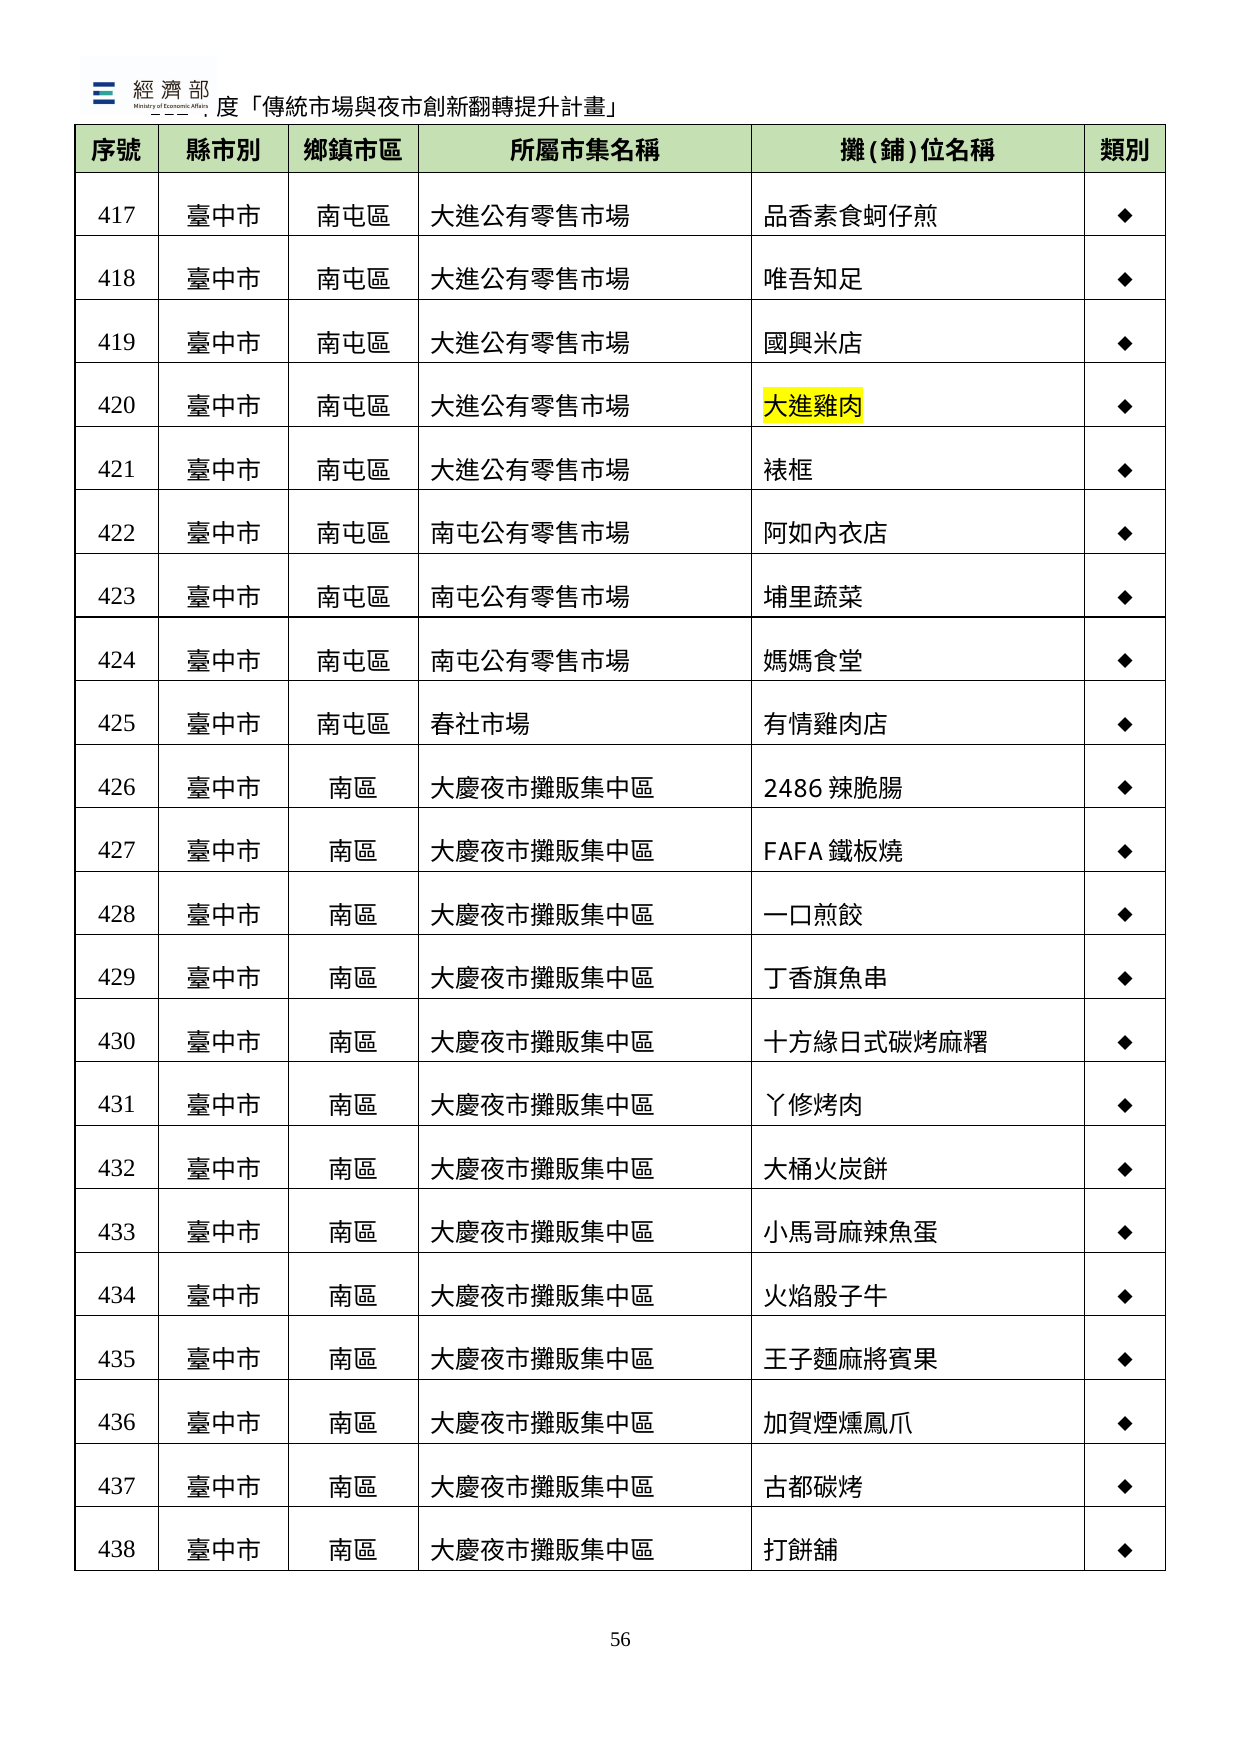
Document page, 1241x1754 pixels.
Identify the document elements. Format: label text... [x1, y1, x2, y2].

table_cell ◆ [1085, 554, 1165, 616]
table_cell 臺中市 [159, 872, 288, 934]
table_cell 大慶夜市攤販集中區 [419, 1126, 751, 1188]
table_cell 南區 [289, 1380, 418, 1442]
table_cell ◆ [1085, 363, 1165, 426]
table_header 類別 [1085, 125, 1165, 172]
table_cell 435 [76, 1316, 158, 1379]
table_cell 大慶夜市攤販集中區 [419, 1507, 751, 1569]
table_cell 臺中市 [159, 1380, 288, 1442]
table_cell 南區 [289, 935, 418, 998]
table_cell 小馬哥麻辣魚蛋 [752, 1189, 1084, 1252]
table_cell 434 [76, 1253, 158, 1315]
table_cell 422 [76, 490, 158, 553]
table_cell 南屯區 [289, 618, 418, 680]
table_cell 阿如內衣店 [752, 490, 1084, 553]
table_cell 大進雞肉 [752, 363, 1084, 426]
table_cell 打餅舖 [752, 1507, 1084, 1569]
table_cell ◆ [1085, 1062, 1165, 1125]
table_cell ◆ [1085, 745, 1165, 807]
table_cell 十方緣日式碳烤麻糬 [752, 999, 1084, 1061]
table_cell 419 [76, 300, 158, 362]
table_cell 418 [76, 236, 158, 299]
table_cell ◆ [1085, 1444, 1165, 1506]
table_cell 429 [76, 935, 158, 998]
table_cell 南區 [289, 745, 418, 807]
table_cell 大慶夜市攤販集中區 [419, 935, 751, 998]
table_cell 南區 [289, 808, 418, 871]
table_cell ◆ [1085, 872, 1165, 934]
table_cell 437 [76, 1444, 158, 1506]
table_cell 火焰骰子牛 [752, 1253, 1084, 1315]
table_cell 臺中市 [159, 300, 288, 362]
table_cell 大進公有零售市場 [419, 363, 751, 426]
table_header 序號 [76, 125, 158, 172]
table_cell 大慶夜市攤販集中區 [419, 1062, 751, 1125]
table_cell 臺中市 [159, 1507, 288, 1569]
table_cell 2486辣脆腸 [752, 745, 1084, 807]
table_cell 裱框 [752, 427, 1084, 489]
table_cell 南屯區 [289, 554, 418, 616]
table_cell ◆ [1085, 427, 1165, 489]
table_cell 有情雞肉店 [752, 681, 1084, 743]
table_cell ◆ [1085, 173, 1165, 235]
table_cell 423 [76, 554, 158, 616]
table_cell 421 [76, 427, 158, 489]
table_cell 臺中市 [159, 999, 288, 1061]
table_cell 大慶夜市攤販集中區 [419, 1380, 751, 1442]
table_cell 427 [76, 808, 158, 871]
table_cell 大慶夜市攤販集中區 [419, 1444, 751, 1506]
table_cell ◆ [1085, 1316, 1165, 1379]
table_cell ◆ [1085, 935, 1165, 998]
table_cell ◆ [1085, 681, 1165, 743]
table_cell 大慶夜市攤販集中區 [419, 808, 751, 871]
table_cell ◆ [1085, 490, 1165, 553]
table_cell 南屯區 [289, 490, 418, 553]
table_cell 大慶夜市攤販集中區 [419, 1253, 751, 1315]
table_cell 大慶夜市攤販集中區 [419, 872, 751, 934]
table_cell 臺中市 [159, 681, 288, 743]
table_cell 南區 [289, 1253, 418, 1315]
table_header 鄉鎮市區 [289, 125, 418, 172]
table_cell 428 [76, 872, 158, 934]
table_cell ◆ [1085, 300, 1165, 362]
table_cell ◆ [1085, 618, 1165, 680]
table_cell ◆ [1085, 1253, 1165, 1315]
table_cell 臺中市 [159, 935, 288, 998]
table_header 縣市別 [159, 125, 288, 172]
table_cell 南區 [289, 872, 418, 934]
table_cell 大進公有零售市場 [419, 427, 751, 489]
table_cell 春社市場 [419, 681, 751, 743]
table_cell 臺中市 [159, 173, 288, 235]
table_cell 大進公有零售市場 [419, 173, 751, 235]
table_cell 臺中市 [159, 363, 288, 426]
table_cell 古都碳烤 [752, 1444, 1084, 1506]
table_cell 大桶火炭餅 [752, 1126, 1084, 1188]
table_cell 大進公有零售市場 [419, 236, 751, 299]
table_cell 臺中市 [159, 236, 288, 299]
table_cell 425 [76, 681, 158, 743]
table_cell ◆ [1085, 1189, 1165, 1252]
table_cell 王子麵麻將賓果 [752, 1316, 1084, 1379]
table_header 所屬市集名稱 [419, 125, 751, 172]
table_cell 丫修烤肉 [752, 1062, 1084, 1125]
table_cell 430 [76, 999, 158, 1061]
table_cell 丁香旗魚串 [752, 935, 1084, 998]
table_cell ◆ [1085, 236, 1165, 299]
table_cell 南屯區 [289, 300, 418, 362]
table_cell 南屯區 [289, 427, 418, 489]
table_cell 438 [76, 1507, 158, 1569]
table_cell 南屯區 [289, 173, 418, 235]
table_cell 南屯區 [289, 236, 418, 299]
table_cell 臺中市 [159, 1126, 288, 1188]
table_cell 大慶夜市攤販集中區 [419, 1316, 751, 1379]
table_cell 大進公有零售市場 [419, 300, 751, 362]
table_cell ◆ [1085, 808, 1165, 871]
table_cell 唯吾知足 [752, 236, 1084, 299]
table_cell 南區 [289, 999, 418, 1061]
table_cell ◆ [1085, 1380, 1165, 1442]
table_header 攤(鋪)位名稱 [752, 125, 1084, 172]
table_cell ◆ [1085, 1507, 1165, 1569]
table_cell 國興米店 [752, 300, 1084, 362]
table_cell 南區 [289, 1444, 418, 1506]
table_cell 420 [76, 363, 158, 426]
table_cell 臺中市 [159, 1189, 288, 1252]
table_cell 大慶夜市攤販集中區 [419, 1189, 751, 1252]
table_cell 南區 [289, 1126, 418, 1188]
table_cell 南屯公有零售市場 [419, 554, 751, 616]
table_cell 臺中市 [159, 618, 288, 680]
table_cell 南屯區 [289, 363, 418, 426]
table_cell 大慶夜市攤販集中區 [419, 999, 751, 1061]
table_cell 臺中市 [159, 1062, 288, 1125]
table_cell 臺中市 [159, 745, 288, 807]
table_cell 大慶夜市攤販集中區 [419, 745, 751, 807]
table_cell 南屯公有零售市場 [419, 618, 751, 680]
table_cell 臺中市 [159, 808, 288, 871]
table_cell 436 [76, 1380, 158, 1442]
table_cell 埔里蔬菜 [752, 554, 1084, 616]
table_cell FAFA鐵板燒 [752, 808, 1084, 871]
table_cell ◆ [1085, 999, 1165, 1061]
table_cell 433 [76, 1189, 158, 1252]
table_cell 431 [76, 1062, 158, 1125]
table_cell 南區 [289, 1316, 418, 1379]
table_cell 臺中市 [159, 1316, 288, 1379]
table_cell 品香素食蚵仔煎 [752, 173, 1084, 235]
table_cell 南區 [289, 1189, 418, 1252]
table_cell 南屯公有零售市場 [419, 490, 751, 553]
table_cell 417 [76, 173, 158, 235]
table_cell 加賀煙燻鳳爪 [752, 1380, 1084, 1442]
table_cell 一口煎餃 [752, 872, 1084, 934]
table_cell 臺中市 [159, 427, 288, 489]
table_cell 432 [76, 1126, 158, 1188]
table_cell 臺中市 [159, 554, 288, 616]
table_cell 臺中市 [159, 1253, 288, 1315]
table_cell 424 [76, 618, 158, 680]
table_cell ◆ [1085, 1126, 1165, 1188]
table_cell 南屯區 [289, 681, 418, 743]
table_cell 南區 [289, 1062, 418, 1125]
table_cell 媽媽食堂 [752, 618, 1084, 680]
table_cell 臺中市 [159, 1444, 288, 1506]
table_cell 南區 [289, 1507, 418, 1569]
table_cell 426 [76, 745, 158, 807]
table_cell 臺中市 [159, 490, 288, 553]
